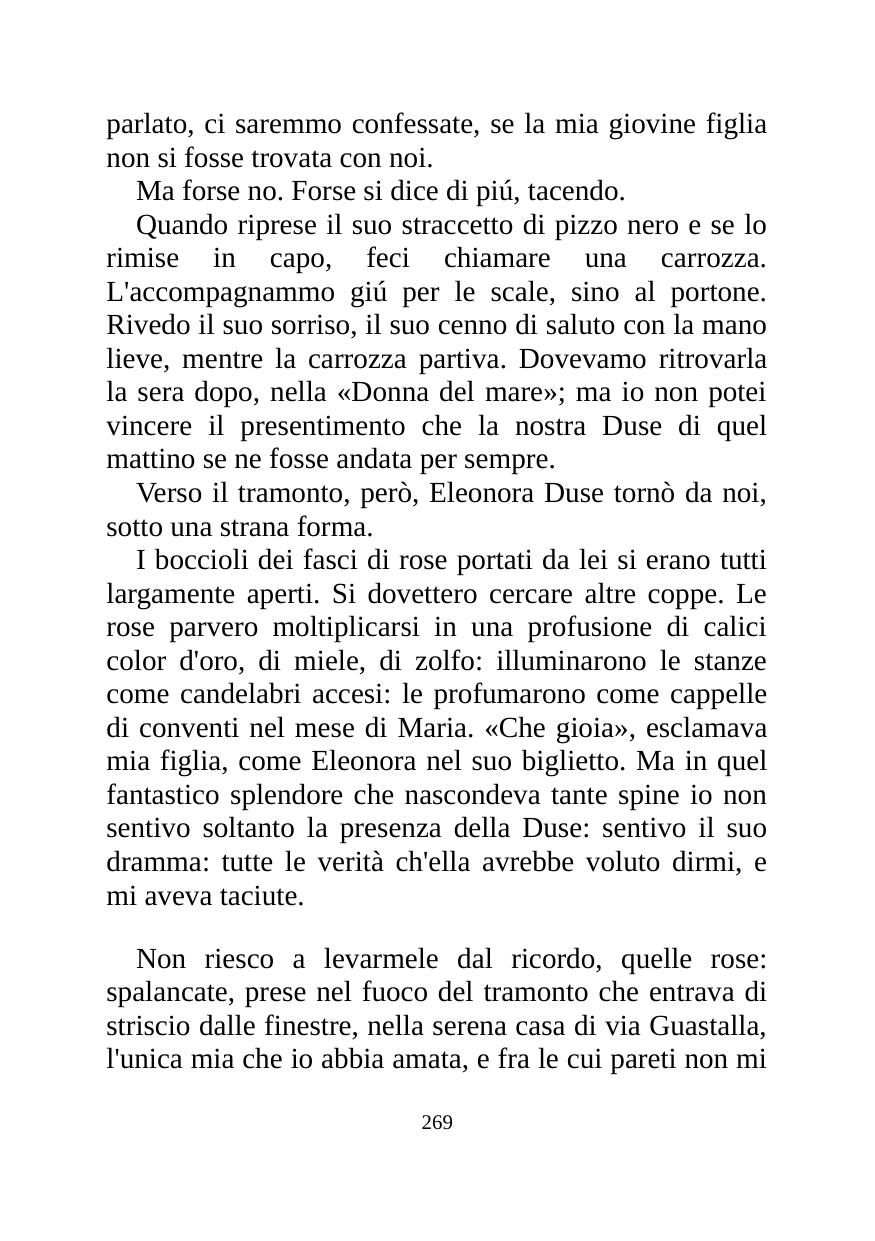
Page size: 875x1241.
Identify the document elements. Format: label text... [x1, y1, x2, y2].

text Verso il tramonto, però, Eleonora Duse tornò da noi, sotto una strana forma. [106, 475, 768, 542]
text Ma forse no. Forse si dice di piú, tacendo. [106, 173, 768, 207]
text parlato, ci saremmo confessate, se la mia giovine figlia non si fosse trovata con noi. [106, 106, 768, 173]
text I boccioli dei fasci di rose portati da lei si erano tutti largamente aperti. Si dovettero cercare altre coppe. Le rose parvero moltiplicarsi in una profusione di calici color d'oro, di miele, di zolfo: illuminarono le stanze come candelabri accesi: le profumarono come cappelle di conventi nel mese di Maria. «Che gioia», esclamava mia figlia, come Eleonora nel suo biglietto. Ma in quel fantastico splendore che nascondeva tante spine io non sentivo soltanto la presenza della Duse: sentivo il suo dramma: tutte le verità ch'ella avrebbe voluto dirmi, e mi aveva taciute. [106, 542, 768, 911]
text Non riesco a levarmele dal ricordo, quelle rose: spalancate, prese nel fuoco del tramonto che entrava di striscio dalle finestre, nella serena casa di via Guastalla, l'unica mia che io abbia amata, e fra le cui pareti non mi [106, 941, 768, 1075]
text Quando riprese il suo straccetto di pizzo nero e se lo rimise in capo, feci chiamare una carrozza. L'accompagnammo giú per le scale, sino al portone. Rivedo il suo sorriso, il suo cenno di saluto con la mano lieve, mentre la carrozza partiva. Dovevamo ritrovarla la sera dopo, nella «Donna del mare»; ma io non potei vincere il presentimento che la nostra Duse di quel mattino se ne fosse andata per sempre. [106, 207, 768, 475]
